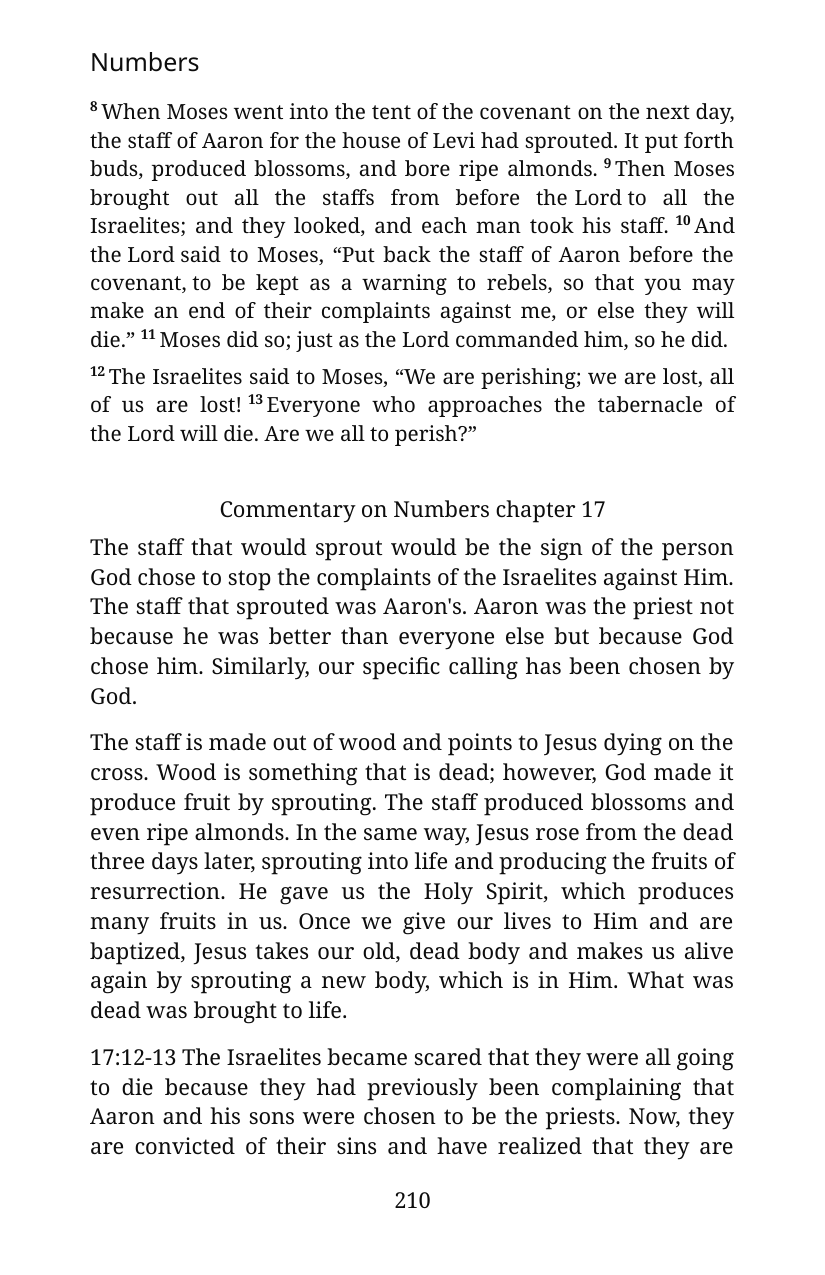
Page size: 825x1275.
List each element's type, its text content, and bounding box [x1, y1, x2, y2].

text The staff is made out of wood and points to Jesus dying on the cross. Wood is something that is dead; however, God made it produce fruit by sprouting. The staff produced blossoms and even ripe almonds. In the same way, Jesus rose from the dead three days later, sprouting into life and producing the fruits of resurrection. He gave us the Holy Spirit, which produces many fruits in us. Once we give our lives to Him and are baptized, Jesus takes our old, dead body and makes us alive again by sprouting a new body, which is in Him. What was dead was brought to life. [90, 727, 735, 1025]
text 12 The Israelites said to Moses, “We are perishing; we are lost, all of us are lost! 13 Everyone who approaches the tabernacle of the Lord will die. Are we all to perish?” [90, 362, 735, 447]
text Commentary on Numbers chapter 17 [90, 493, 735, 523]
text The staff that would sprout would be the sign of the person God chose to stop the complaints of the Israelites against Him. The staff that sprouted was Aaron's. Aaron was the priest not because he was better than everyone else but because God chose him. Similarly, our specific calling has been chosen by God. [90, 532, 735, 710]
text 8 When Moses went into the tent of the covenant on the next day, the staff of Aaron for the house of Levi had sprouted. It put forth buds, produced blossoms, and bore ripe almonds. 9 Then Moses brought out all the staffs from before the Lord to all the Israelites; and they looked, and each man took his staff. 10 And the Lord said to Moses, “Put back the staff of Aaron before the covenant, to be kept as a warning to rebels, so that you may make an end of their complaints against me, or else they will die.” 11 Moses did so; just as the Lord commanded him, so he did. [90, 97, 735, 353]
text 17:12-13 The Israelites became scared that they were all going to die because they had previously been complaining that Aaron and his sons were chosen to be the priests. Now, they are convicted of their sins and have realized that they are [90, 1042, 735, 1161]
